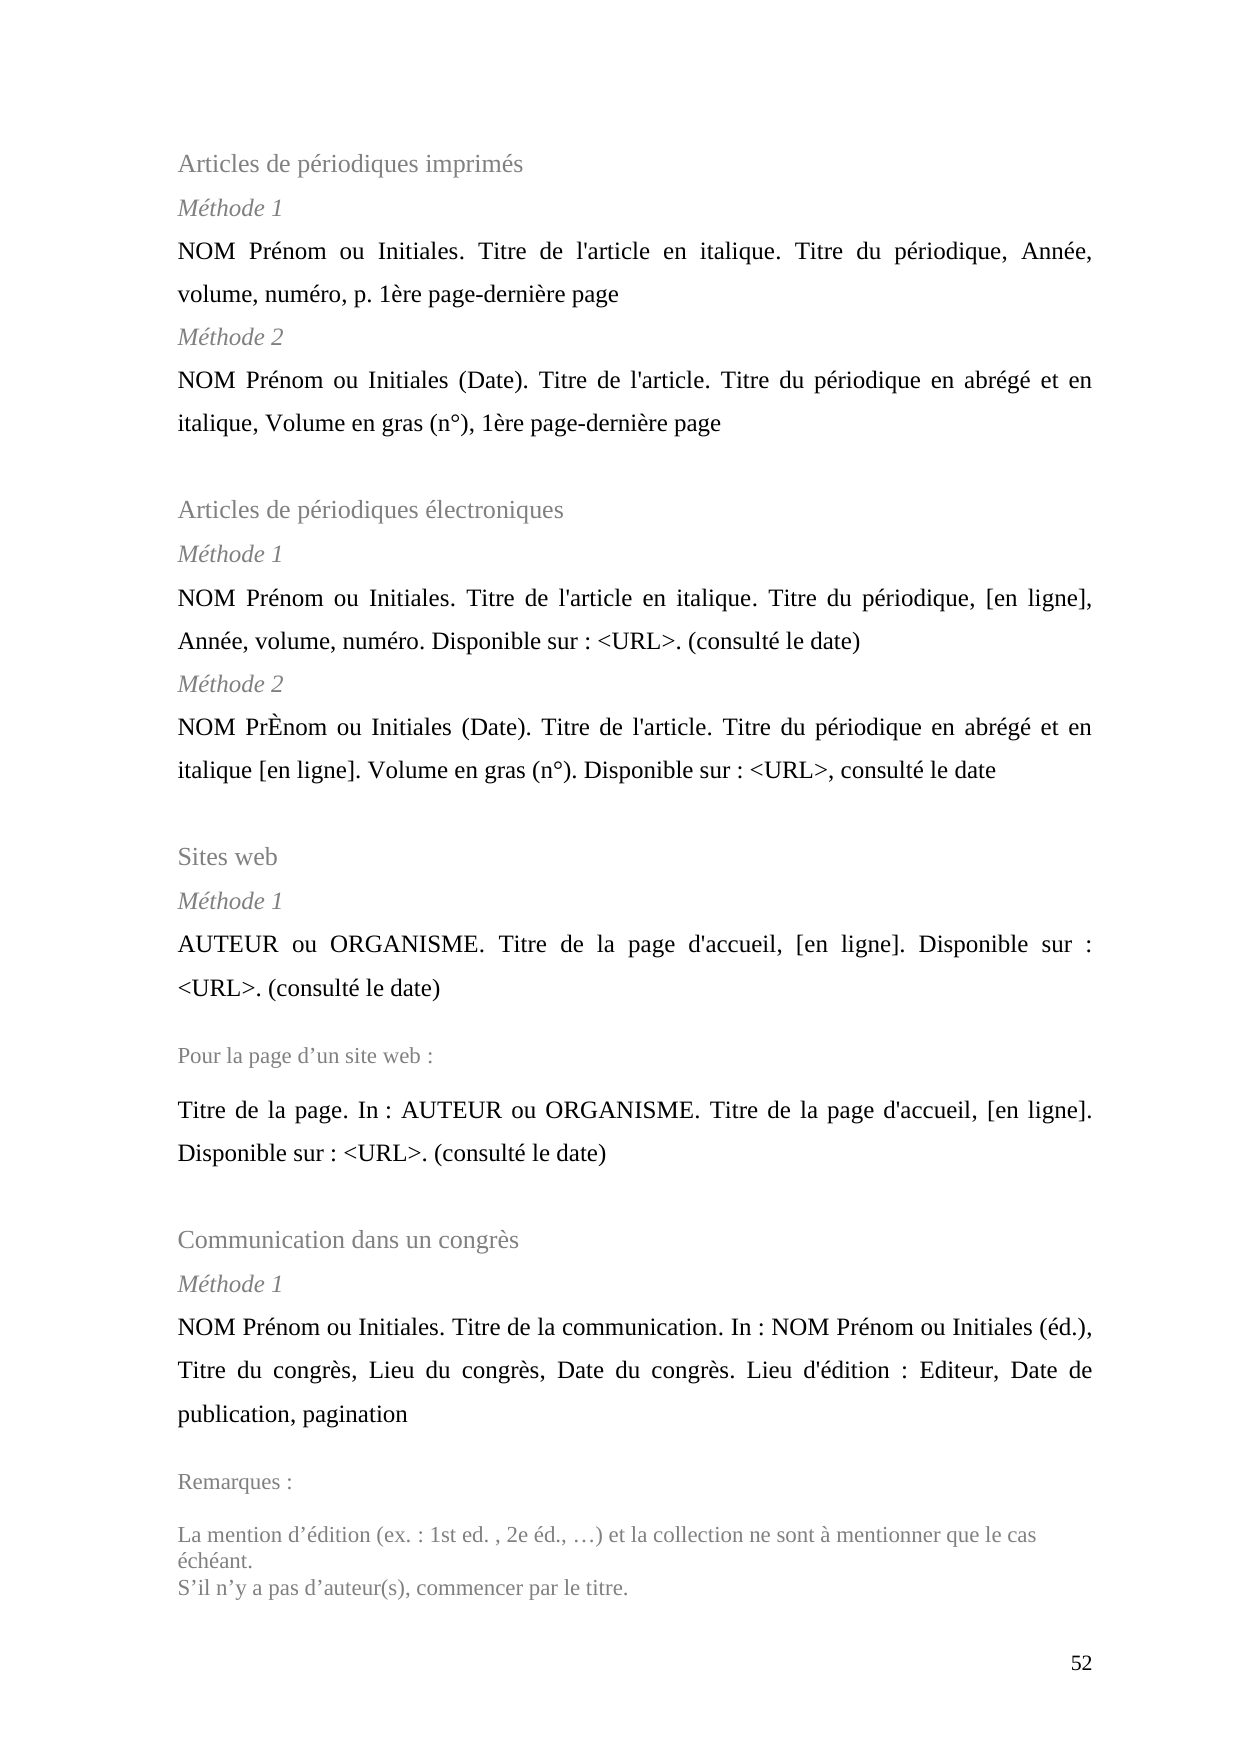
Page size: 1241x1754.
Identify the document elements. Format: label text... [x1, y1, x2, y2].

text AUTEUR ou ORGANISME. Titre de la page d'accueil, [en ligne]. Disponible sur : <URL>. (consulté le date) [177, 929, 1092, 1001]
text Méthode 1 [177, 193, 1092, 221]
text Articles de périodiques imprimés [177, 148, 1092, 178]
text Méthode 2 [177, 322, 1092, 351]
text Remarques : [177, 1468, 1092, 1494]
text NOM Prénom ou Initiales. Titre de la communication. In : NOM Prénom ou Initiales (éd.), Titre du congrès, Lieu du congrès, Date du congrès. Lieu d'édition : Editeur, Date de publication, pagination [177, 1312, 1092, 1427]
text Articles de périodiques électroniques [177, 494, 1092, 524]
text Méthode 2 [177, 669, 1092, 698]
text La mention d’édition (ex. : 1st ed. , 2e éd., …) et la collection ne sont à mentionner que le cas échéant. [177, 1521, 1092, 1573]
text NOM Prénom ou Initiales (Date). Titre de l'article. Titre du périodique en abrégé et en italique, Volume en gras (n°), 1ère page-dernière page [177, 365, 1092, 437]
text NOM Prénom ou Initiales. Titre de l'article en italique. Titre du périodique, [en ligne], Année, volume, numéro. Disponible sur : <URL>. (consulté le date) [177, 583, 1092, 654]
text Communication dans un congrès [177, 1224, 1092, 1254]
text Méthode 1 [177, 539, 1092, 568]
text Pour la page d’un site web : [177, 1042, 1092, 1068]
text NOM Prénom ou Initiales. Titre de l'article en italique. Titre du périodique, Année, volume, numéro, p. 1ère page-dernière page [177, 236, 1092, 308]
text Méthode 1 [177, 886, 1092, 915]
text Sites web [177, 841, 1092, 871]
text S’il n’y a pas d’auteur(s), commencer par le titre. [177, 1573, 1092, 1600]
text Titre de la page. In : AUTEUR ou ORGANISME. Titre de la page d'accueil, [en ligne]. Disponible sur : <URL>. (consulté le date) [177, 1095, 1092, 1167]
text NOM PrÈnom ou Initiales (Date). Titre de l'article. Titre du périodique en abrégé et en italique [en ligne]. Volume en gras (n°). Disponible sur : <URL>, consulté le date [177, 712, 1092, 784]
text Méthode 1 [177, 1269, 1092, 1298]
